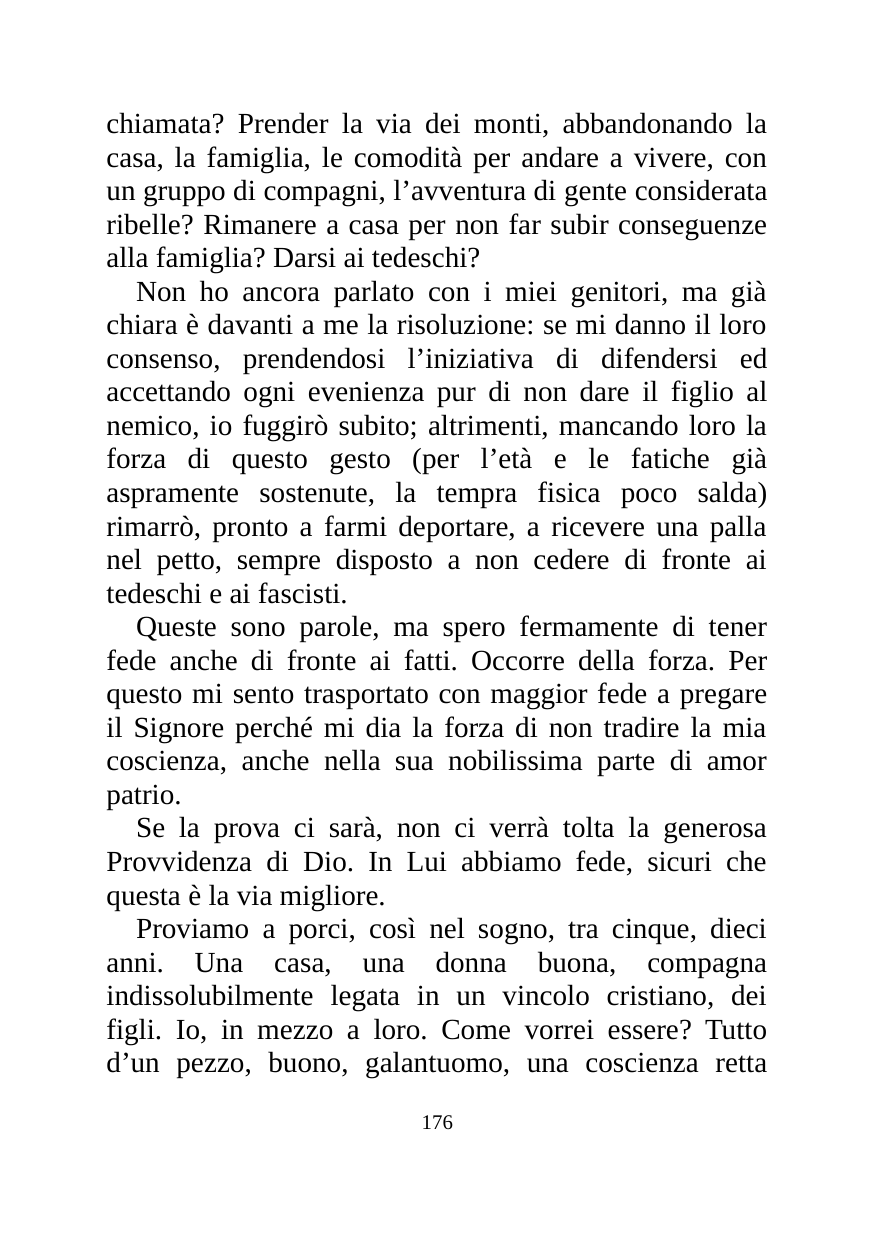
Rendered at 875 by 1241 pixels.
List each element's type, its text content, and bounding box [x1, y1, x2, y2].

text chiamata? Prender la via dei monti, abbandonando la casa, la famiglia, le comodità per andare a vivere, con un gruppo di compagni, l’avventura di gente considerata ribelle? Rimanere a casa per non far subir conseguenze alla famiglia? Darsi ai tedeschi? [106, 106, 768, 274]
text Proviamo a porci, così nel sogno, tra cinque, dieci anni. Una casa, una donna buona, compagna indissolubilmente legata in un vincolo cristiano, dei figli. Io, in mezzo a loro. Come vorrei essere? Tutto d’un pezzo, buono, galantuomo, una coscienza retta [106, 911, 768, 1079]
text Queste sono parole, ma spero fermamente di tener fede anche di fronte ai fatti. Occorre della forza. Per questo mi sento trasportato con maggior fede a pregare il Signore perché mi dia la forza di non tradire la mia coscienza, anche nella sua nobilissima parte di amor patrio. [106, 609, 768, 811]
text Non ho ancora parlato con i miei genitori, ma già chiara è davanti a me la risoluzione: se mi danno il loro consenso, prendendosi l’iniziativa di difendersi ed accettando ogni evenienza pur di non dare il figlio al nemico, io fuggirò subito; altrimenti, mancando loro la forza di questo gesto (per l’età e le fatiche già aspramente sostenute, la tempra fisica poco salda) rimarrò, pronto a farmi deportare, a ricevere una palla nel petto, sempre disposto a non cedere di fronte ai tedeschi e ai fascisti. [106, 274, 768, 609]
text Se la prova ci sarà, non ci verrà tolta la generosa Provvidenza di Dio. In Lui abbiamo fede, sicuri che questa è la via migliore. [106, 811, 768, 911]
